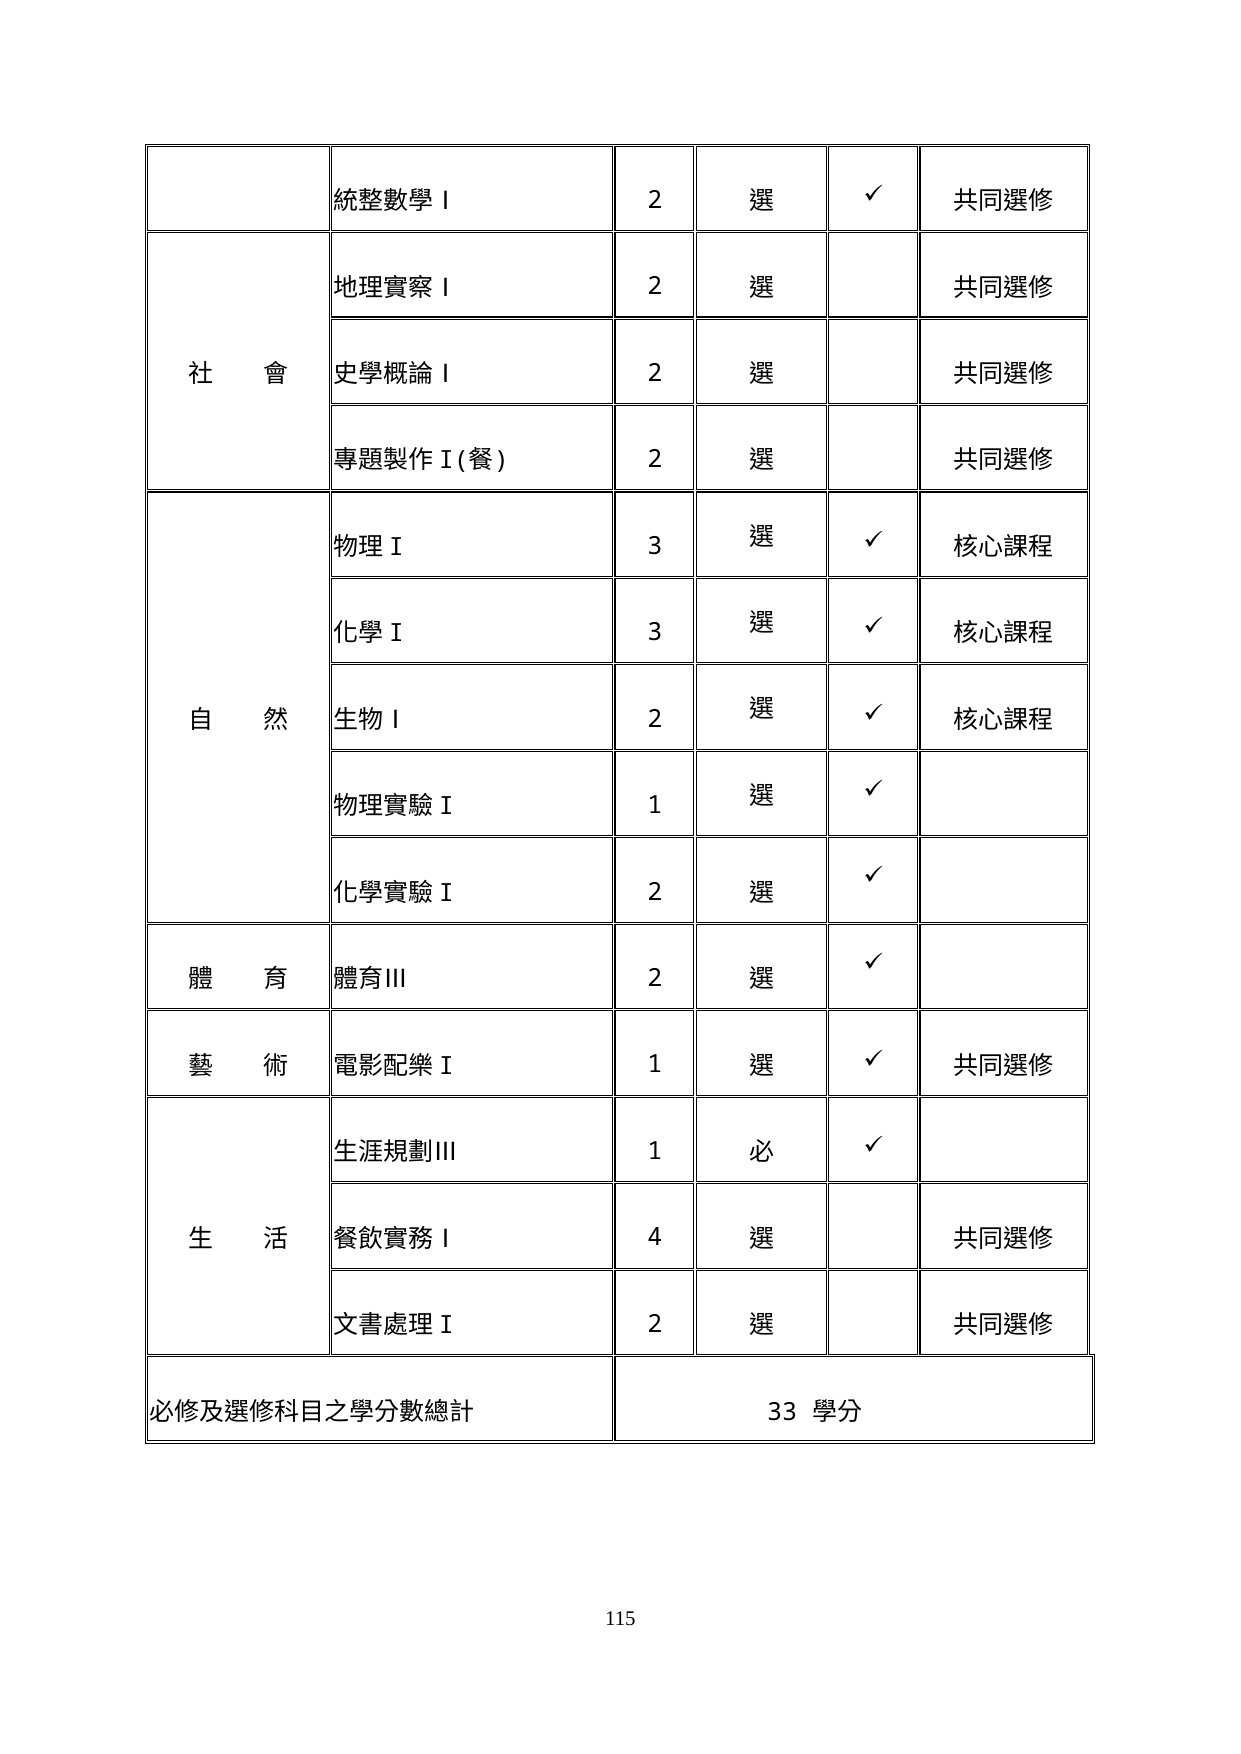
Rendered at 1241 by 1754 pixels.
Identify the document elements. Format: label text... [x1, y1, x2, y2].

table_cell 核心課程 [921, 579, 1087, 662]
table_cell 2 [616, 320, 693, 403]
table_cell [921, 925, 1087, 1008]
table_cell ü [829, 493, 917, 576]
table_cell [829, 406, 917, 489]
table_cell 2 [616, 147, 693, 230]
table_cell [1090, 1095, 1094, 1181]
table_cell [1090, 403, 1094, 489]
table_cell [829, 1184, 917, 1267]
table_cell 餐飲實務Ⅰ [332, 1184, 612, 1267]
table_cell 物理I [332, 493, 612, 576]
table_cell 2 [616, 1271, 693, 1354]
table_cell 3 [616, 493, 693, 576]
table_cell 生涯規劃Ⅲ [332, 1098, 612, 1181]
table_cell [829, 1271, 917, 1354]
table_cell 2 [616, 406, 693, 489]
table_cell 選 [697, 925, 826, 1008]
table_cell [1090, 1008, 1094, 1094]
table_cell 必 [697, 1098, 826, 1181]
table_cell [1090, 316, 1094, 403]
table_cell [1090, 489, 1094, 576]
table_cell 4 [616, 1184, 693, 1267]
table_cell ü [829, 147, 917, 230]
table_cell [921, 752, 1087, 835]
table_cell 選 [697, 406, 826, 489]
table_cell [1090, 662, 1094, 749]
table_cell 選 [697, 665, 826, 749]
table_cell 社 會 [148, 233, 329, 489]
table_cell ü [829, 925, 917, 1008]
table_cell ü [829, 1098, 917, 1181]
table_cell 選 [697, 579, 826, 662]
table_cell 共同選修 [921, 147, 1087, 230]
table_cell [1090, 1181, 1094, 1267]
table_cell 文書處理I [332, 1271, 612, 1354]
table_cell [1090, 230, 1094, 316]
table_cell [1090, 835, 1094, 922]
table_cell 專題製作I(餐) [332, 406, 612, 489]
table_cell ü [829, 838, 917, 922]
table_cell [921, 838, 1087, 922]
table_cell 選 [697, 1184, 826, 1267]
table_cell [829, 233, 917, 316]
table_cell 2 [616, 233, 693, 316]
table_cell 核心課程 [921, 665, 1087, 749]
table_cell 史學概論Ⅰ [332, 320, 612, 403]
table_cell 共同選修 [921, 233, 1087, 316]
table_cell ü [829, 665, 917, 749]
table_cell 物理實驗I [332, 752, 612, 835]
table_cell 藝 術 [148, 1011, 329, 1094]
table_cell ü [829, 752, 917, 835]
table_cell 1 [616, 1098, 693, 1181]
table_cell 生物Ⅰ [332, 665, 612, 749]
table_cell 共同選修 [921, 1011, 1087, 1094]
table_cell 共同選修 [921, 406, 1087, 489]
table_cell 選 [697, 752, 826, 835]
table_cell 1 [616, 752, 693, 835]
table_cell 33 學分 [616, 1357, 1092, 1440]
table_cell 2 [616, 838, 693, 922]
table_cell 1 [616, 1011, 693, 1094]
table_cell 生 活 [148, 1098, 329, 1354]
table_cell [1090, 576, 1094, 662]
table_cell 選 [697, 838, 826, 922]
table_cell 選 [697, 493, 826, 576]
table_cell 核心課程 [921, 493, 1087, 576]
table_cell 地理實察Ⅰ [332, 233, 612, 316]
table_cell 電影配樂I [332, 1011, 612, 1094]
table_cell [1090, 1268, 1094, 1354]
table_cell 2 [616, 925, 693, 1008]
table_cell [921, 1098, 1087, 1181]
table_cell [1090, 922, 1094, 1008]
table_cell 化學實驗I [332, 838, 612, 922]
table_cell [148, 147, 329, 230]
table_cell [829, 320, 917, 403]
table_cell 選 [697, 320, 826, 403]
table_cell 選 [697, 1011, 826, 1094]
table_cell 統整數學Ⅰ [332, 147, 612, 230]
table_cell 共同選修 [921, 1271, 1087, 1354]
table_cell 選 [697, 1271, 826, 1354]
table_cell 3 [616, 579, 693, 662]
table_cell 必修及選修科目之學分數總計 [148, 1357, 612, 1440]
table_cell ü [829, 579, 917, 662]
table_cell 2 [616, 665, 693, 749]
table_cell [1090, 749, 1094, 835]
table_cell 共同選修 [921, 320, 1087, 403]
table_cell ü [829, 1011, 917, 1094]
table_cell 選 [697, 147, 826, 230]
table_cell 共同選修 [921, 1184, 1087, 1267]
table_cell 體育Ⅲ [332, 925, 612, 1008]
table_cell 選 [697, 233, 826, 316]
table_cell 化學I [332, 579, 612, 662]
table_cell 體 育 [148, 925, 329, 1008]
table_cell [1090, 144, 1094, 230]
table_cell 自 然 [148, 493, 329, 922]
